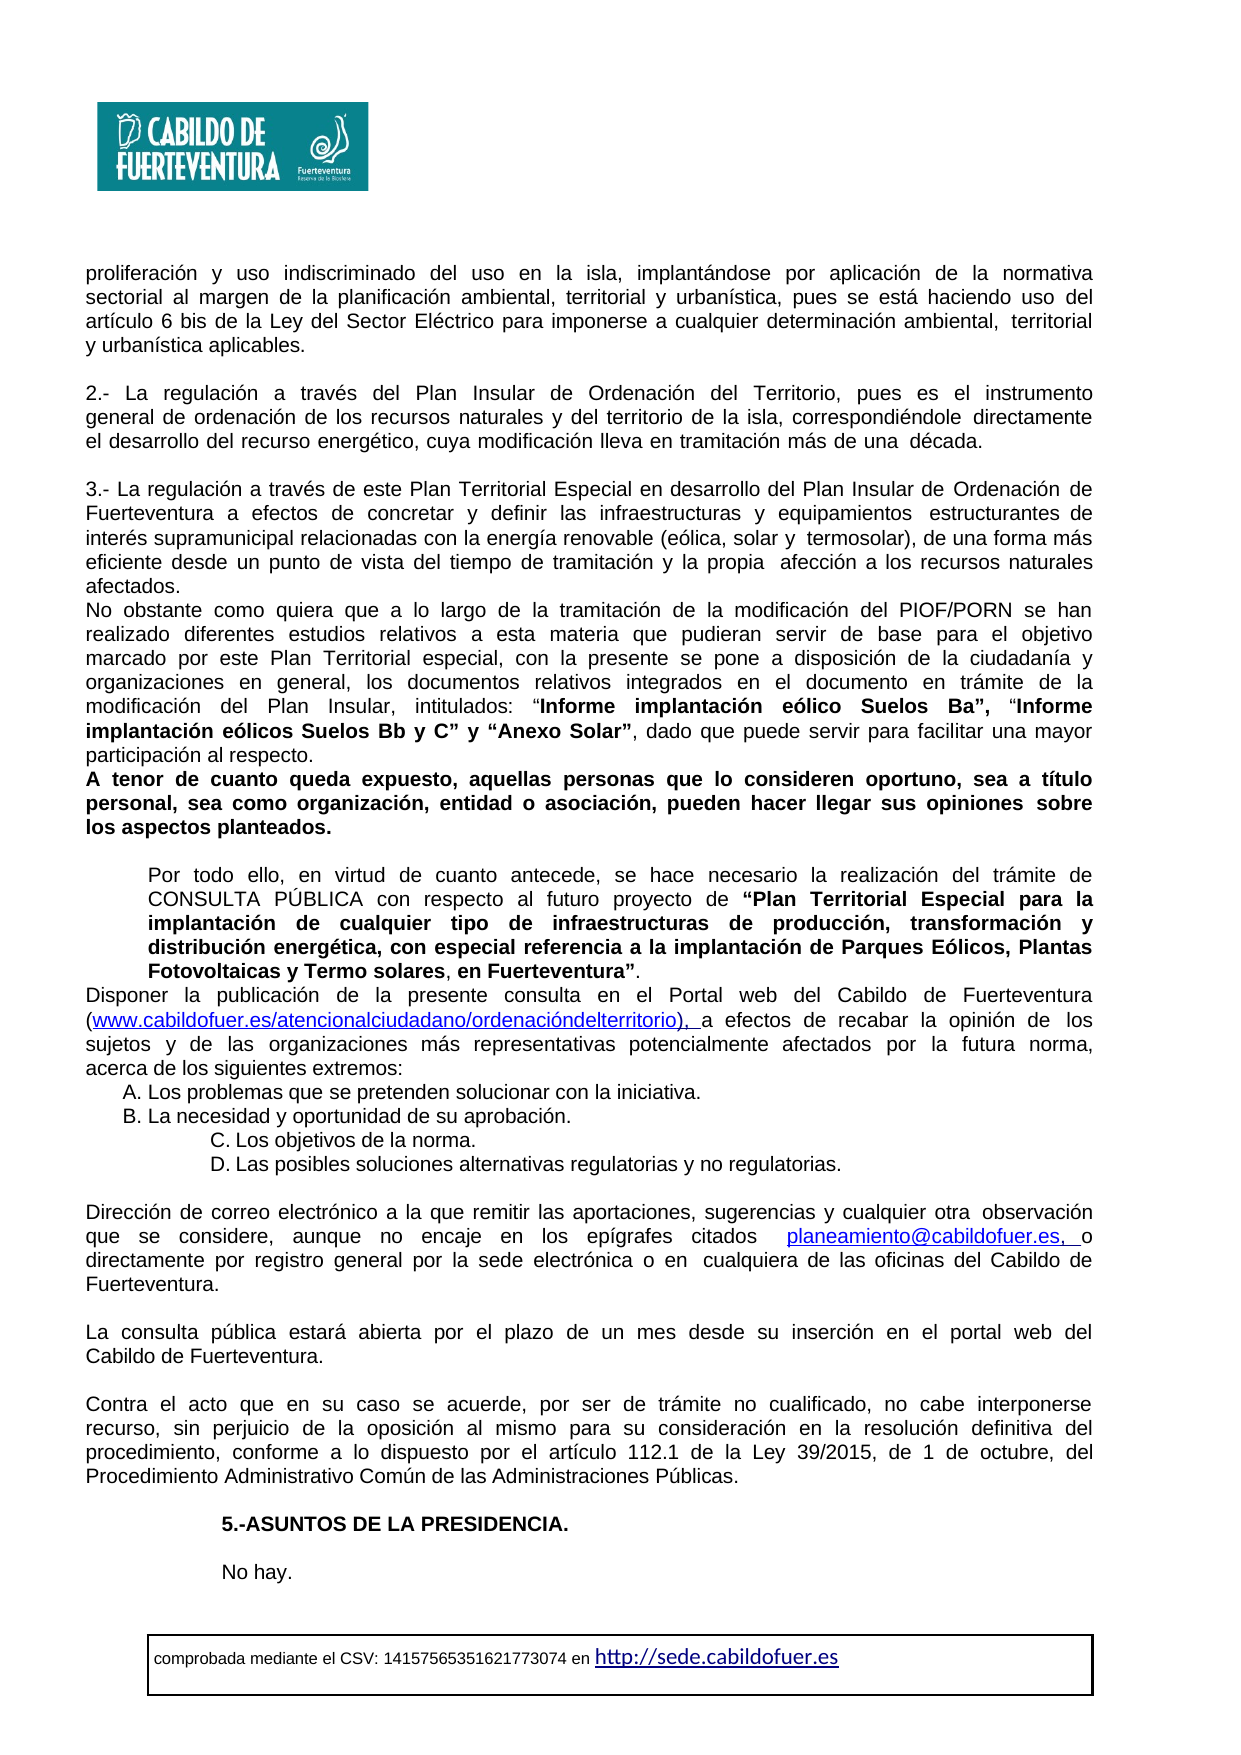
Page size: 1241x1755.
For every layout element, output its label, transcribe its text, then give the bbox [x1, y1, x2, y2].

subtitle 5.-ASUNTOS DE LA PRESIDENCIA. [221, 1512, 1107, 1536]
text No hay. [221, 1560, 1107, 1584]
text Disponer la publicación de la presente consulta en el Portal web del Cabildo de Fuerteventura (www.cabildofuer.es/atencionalciudadano/ordenacióndelterritorio), a efectos de recabar la opinión de los sujetos y de las organizaciones más representativas potencialmente afectados por la futura norma, acerca de los siguientes extremos: [85, 983, 1093, 1080]
text 3.- La regulación a través de este Plan Territorial Especial en desarrollo del Plan Insular de Ordenación de Fuerteventura a efectos de concretar y definir las infraestructuras y equipamientos estructurantes de interés supramunicipal relacionadas con la energía renovable (eólica, solar y termosolar), de una forma más eficiente desde un punto de vista del tiempo de tramitación y la propia afección a los recursos naturales afectados. [85, 477, 1093, 598]
subtitle A tenor de cuanto queda expuesto, aquellas personas que lo consideren oportuno, sea a título personal, sea como organización, entidad o asociación, pueden hacer llegar sus opiniones sobre los aspectos planteados. [85, 767, 1093, 839]
text No obstante como quiera que a lo largo de la tramitación de la modificación del PIOF/PORN se han realizado diferentes estudios relativos a esta materia que pudieran servir de base para el objetivo marcado por este Plan Territorial especial, con la presente se pone a disposición de la ciudadanía y organizaciones en general, los documentos relativos integrados en el documento en trámite de la modificación del Plan Insular, intitulados: “Informe implantación eólico Suelos Ba”, “Informe implantación eólicos Suelos Bb y C” y “Anexo Solar”, dado que puede servir para facilitar una mayor participación al respecto. [85, 598, 1093, 767]
text 2.- La regulación a través del Plan Insular de Ordenación del Territorio, pues es el instrumento general de ordenación de los recursos naturales y del territorio de la isla, correspondiéndole directamente el desarrollo del recurso energético, cuya modificación lleva en tramitación más de una década. [85, 381, 1093, 453]
text Por todo ello, en virtud de cuanto antecede, se hace necesario la realización del trámite de CONSULTA PÚBLICA con respecto al futuro proyecto de “Plan Territorial Especial para la implantación de cualquier tipo de infraestructuras de producción, transformación y distribución energética, con especial referencia a la implantación de Parques Eólicos, Plantas Fotovoltaicas y Termo solares, en Fuerteventura”. [148, 863, 1093, 983]
text proliferación y uso indiscriminado del uso en la isla, implantándose por aplicación de la normativa sectorial al margen de la planificación ambiental, territorial y urbanística, pues se está haciendo uso del artículo 6 bis de la Ley del Sector Eléctrico para imponerse a cualquier determinación ambiental, territorial y urbanística aplicables. [85, 260, 1093, 357]
list La necesidad y oportunidad de su aprobación. [122, 1104, 1107, 1128]
text La consulta pública estará abierta por el plazo de un mes desde su inserción en el portal web del Cabildo de Fuerteventura. [85, 1320, 1093, 1368]
text Dirección de correo electrónico a la que remitir las aportaciones, sugerencias y cualquier otra observación que se considere, aunque no encaje en los epígrafes citados planeamiento@cabildofuer.es, o directamente por registro general por la sede electrónica o en cualquiera de las oficinas del Cabildo de Fuerteventura. [85, 1199, 1093, 1296]
text Contra el acto que en su caso se acuerde, por ser de trámite no cualificado, no cabe interponerse recurso, sin perjuicio de la oposición al mismo para su consideración en la resolución definitiva del procedimiento, conforme a lo dispuesto por el artículo 112.1 de la Ley 39/2015, de 1 de octubre, del Procedimiento Administrativo Común de las Administraciones Públicas. [85, 1392, 1093, 1488]
list Los objetivos de la norma. [210, 1128, 1107, 1152]
list Las posibles soluciones alternativas regulatorias y no regulatorias. [210, 1152, 1107, 1176]
list Los problemas que se pretenden solucionar con la iniciativa. [122, 1080, 1107, 1104]
